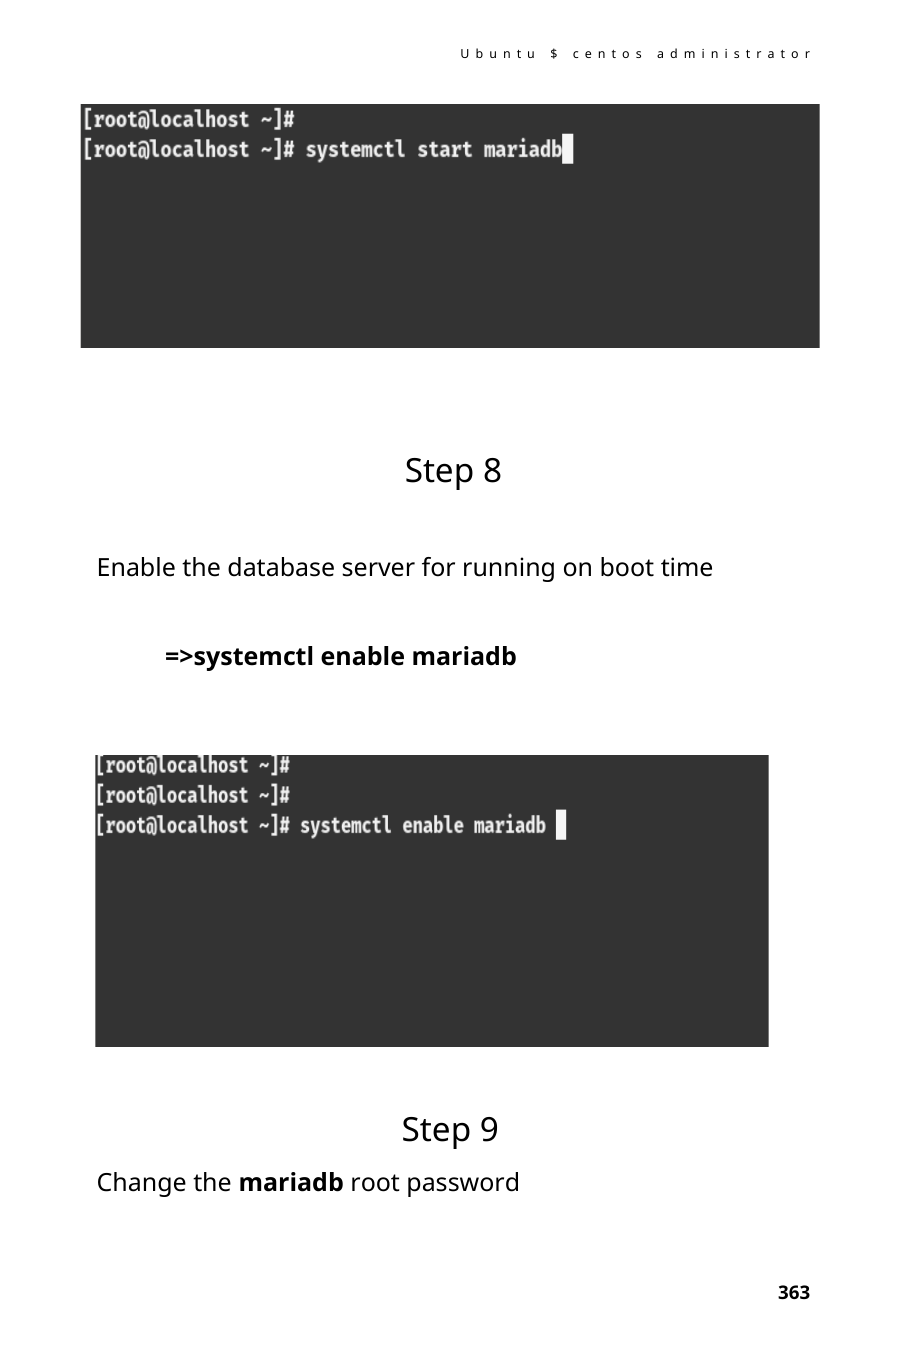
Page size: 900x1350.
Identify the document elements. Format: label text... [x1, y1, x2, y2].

text Step 9 [90, 1106, 810, 1151]
text =>systemctl enable mariadb [90, 638, 810, 672]
picture [95, 755, 769, 1047]
text Step 8 [90, 447, 810, 492]
text Change the mariadb root password [90, 1165, 810, 1199]
text Enable the database server for running on boot time [90, 550, 810, 584]
picture [80, 104, 820, 348]
